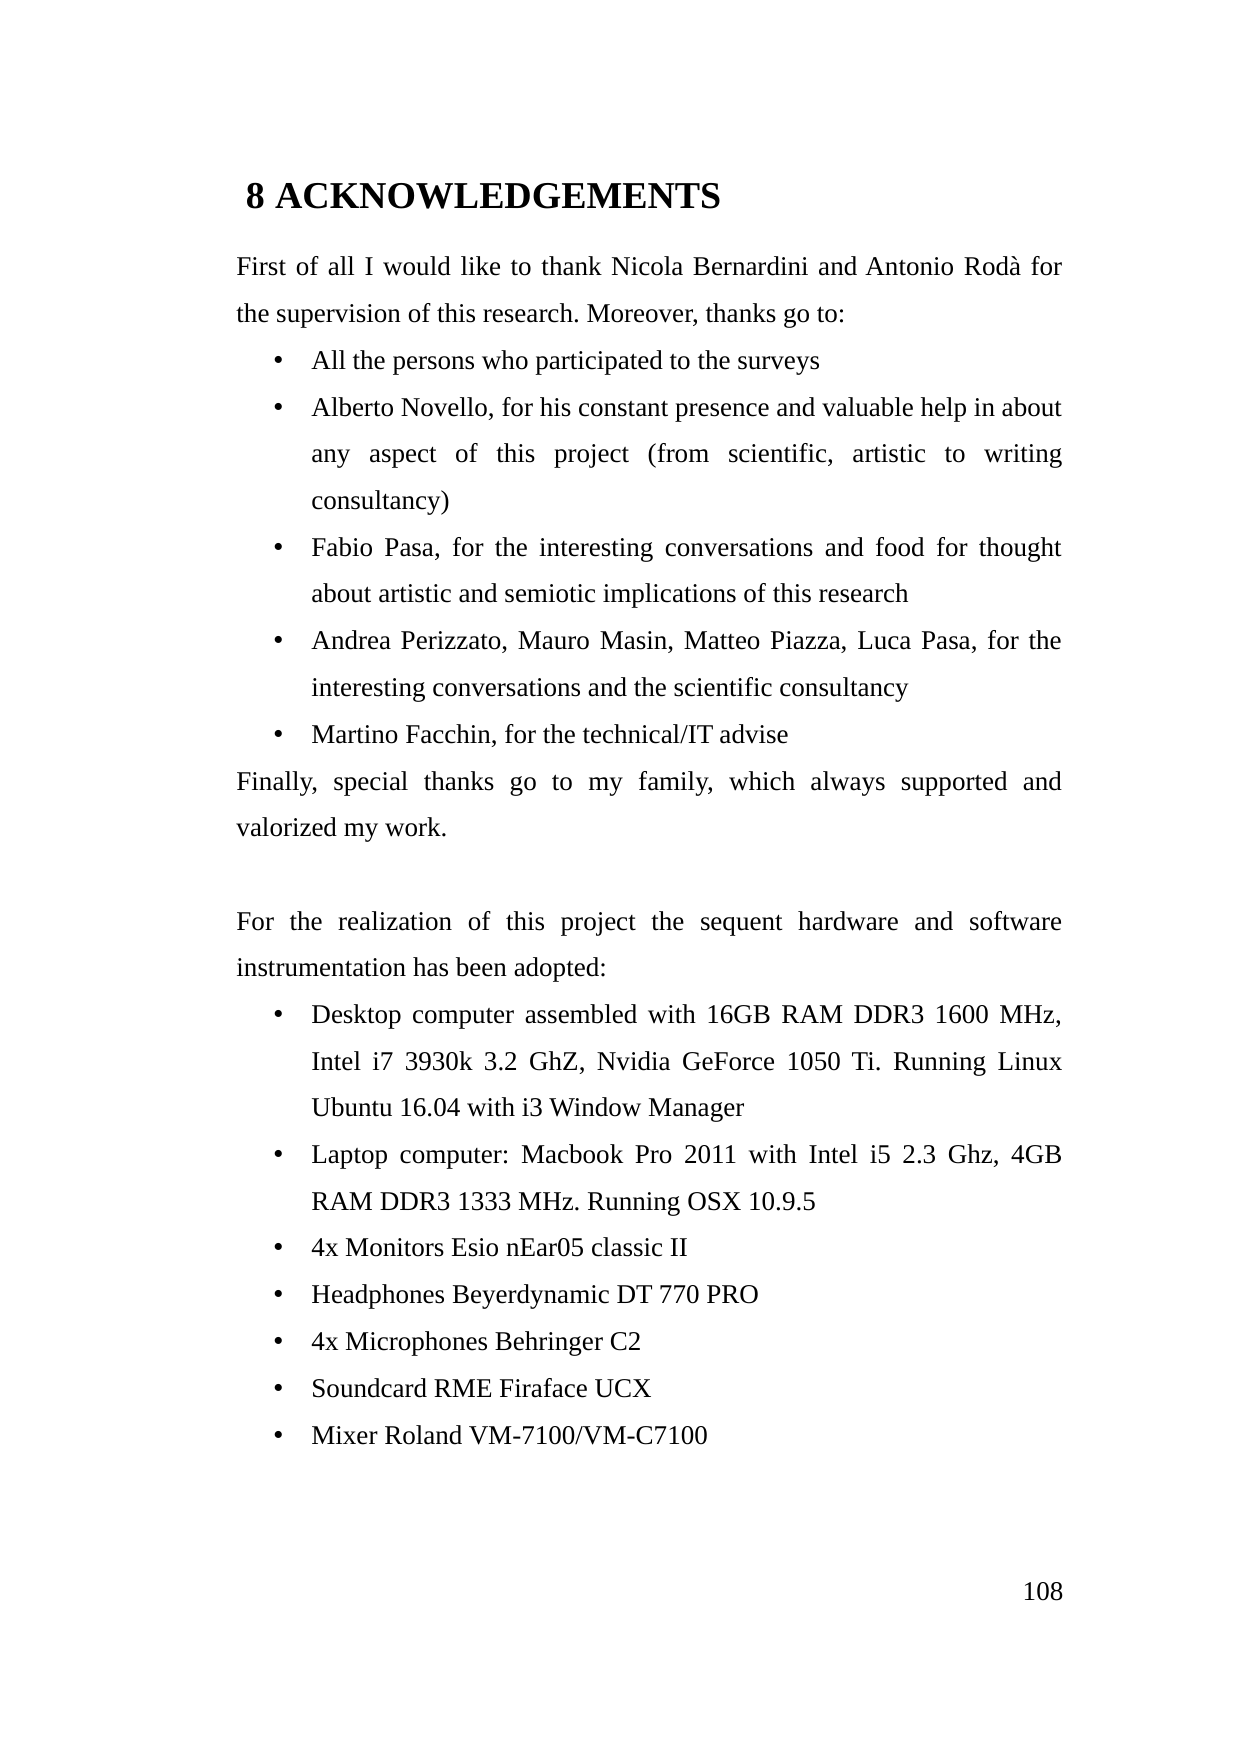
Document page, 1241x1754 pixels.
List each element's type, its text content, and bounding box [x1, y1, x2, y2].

list Alberto Novello, for his constant presence and valuable help in about any aspect of this project (from scientific, artistic to writing consultancy) [274, 391, 1063, 515]
list Andrea Perizzato, Mauro Masin, Matteo Piazza, Luca Pasa, for the interesting conversations and the scientific consultancy [274, 624, 1063, 702]
list For the realization of this project the sequent hardware and software instrumentation has been adopted: [236, 904, 1063, 982]
list Laptop computer: Macbook Pro 2011 with Intel i5 2.3 Ghz, 4GB RAM DDR3 1333 MHz. Running OSX 10.9.5 [274, 1138, 1063, 1216]
list Mixer Roland VM-7100/VM-C7100 [274, 1419, 1063, 1450]
list Fabio Pasa, for the interesting conversations and food for thought about artistic and semiotic implications of this research [274, 531, 1063, 609]
list Desktop computer assembled with 16GB RAM DDR3 1600 MHz, Intel i7 3930k 3.2 GhZ, Nvidia GeForce 1050 Ti. Running Linux Ubuntu 16.04 with i3 Window Manager [274, 998, 1063, 1122]
list 4x Monitors Esio nEar05 classic II [274, 1231, 1063, 1263]
list Headphones Beyerdynamic DT 770 PRO [274, 1278, 1063, 1309]
text Finally, special thanks go to my family, which always supported and valorized my work. [236, 764, 1063, 842]
text First of all I would like to thank Nicola Bernardini and Antonio Rodà for the supervision of this research. Moreover, thanks go to: [236, 251, 1063, 328]
list All the persons who participated to the surveys [274, 344, 1063, 375]
list 4x Microphones Behringer C2 [274, 1325, 1063, 1356]
list Soundcard RME Firaface UCX [274, 1372, 1063, 1403]
list Martino Facchin, for the technical/IT advise [274, 718, 1063, 749]
subtitle ACKNOWLEDGEMENTS [236, 173, 1063, 216]
